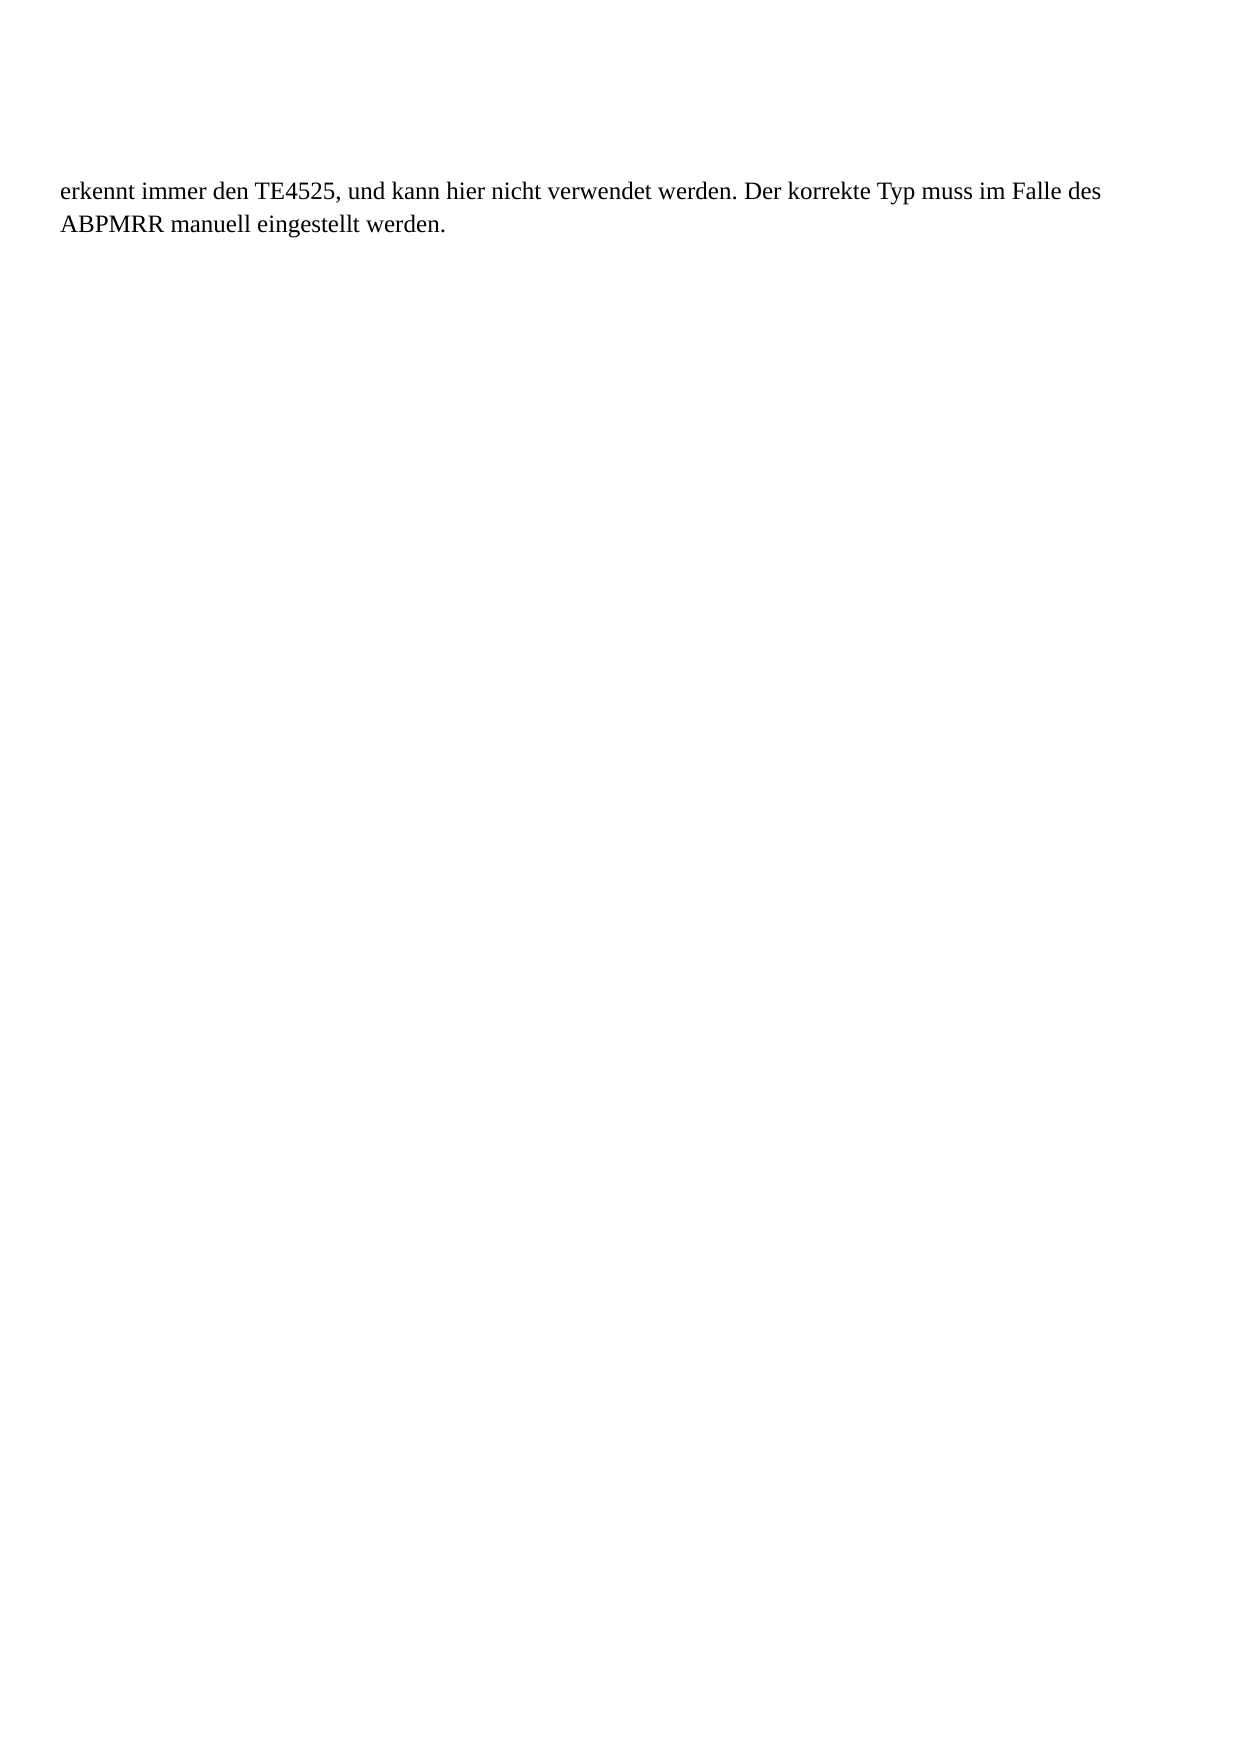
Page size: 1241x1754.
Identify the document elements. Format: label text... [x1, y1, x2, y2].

text erkennt immer den TE4525, und kann hier nicht verwendet werden. Der korrekte Typ muss im Falle des ABPMRR manuell eingestellt werden. [60, 176, 1207, 238]
